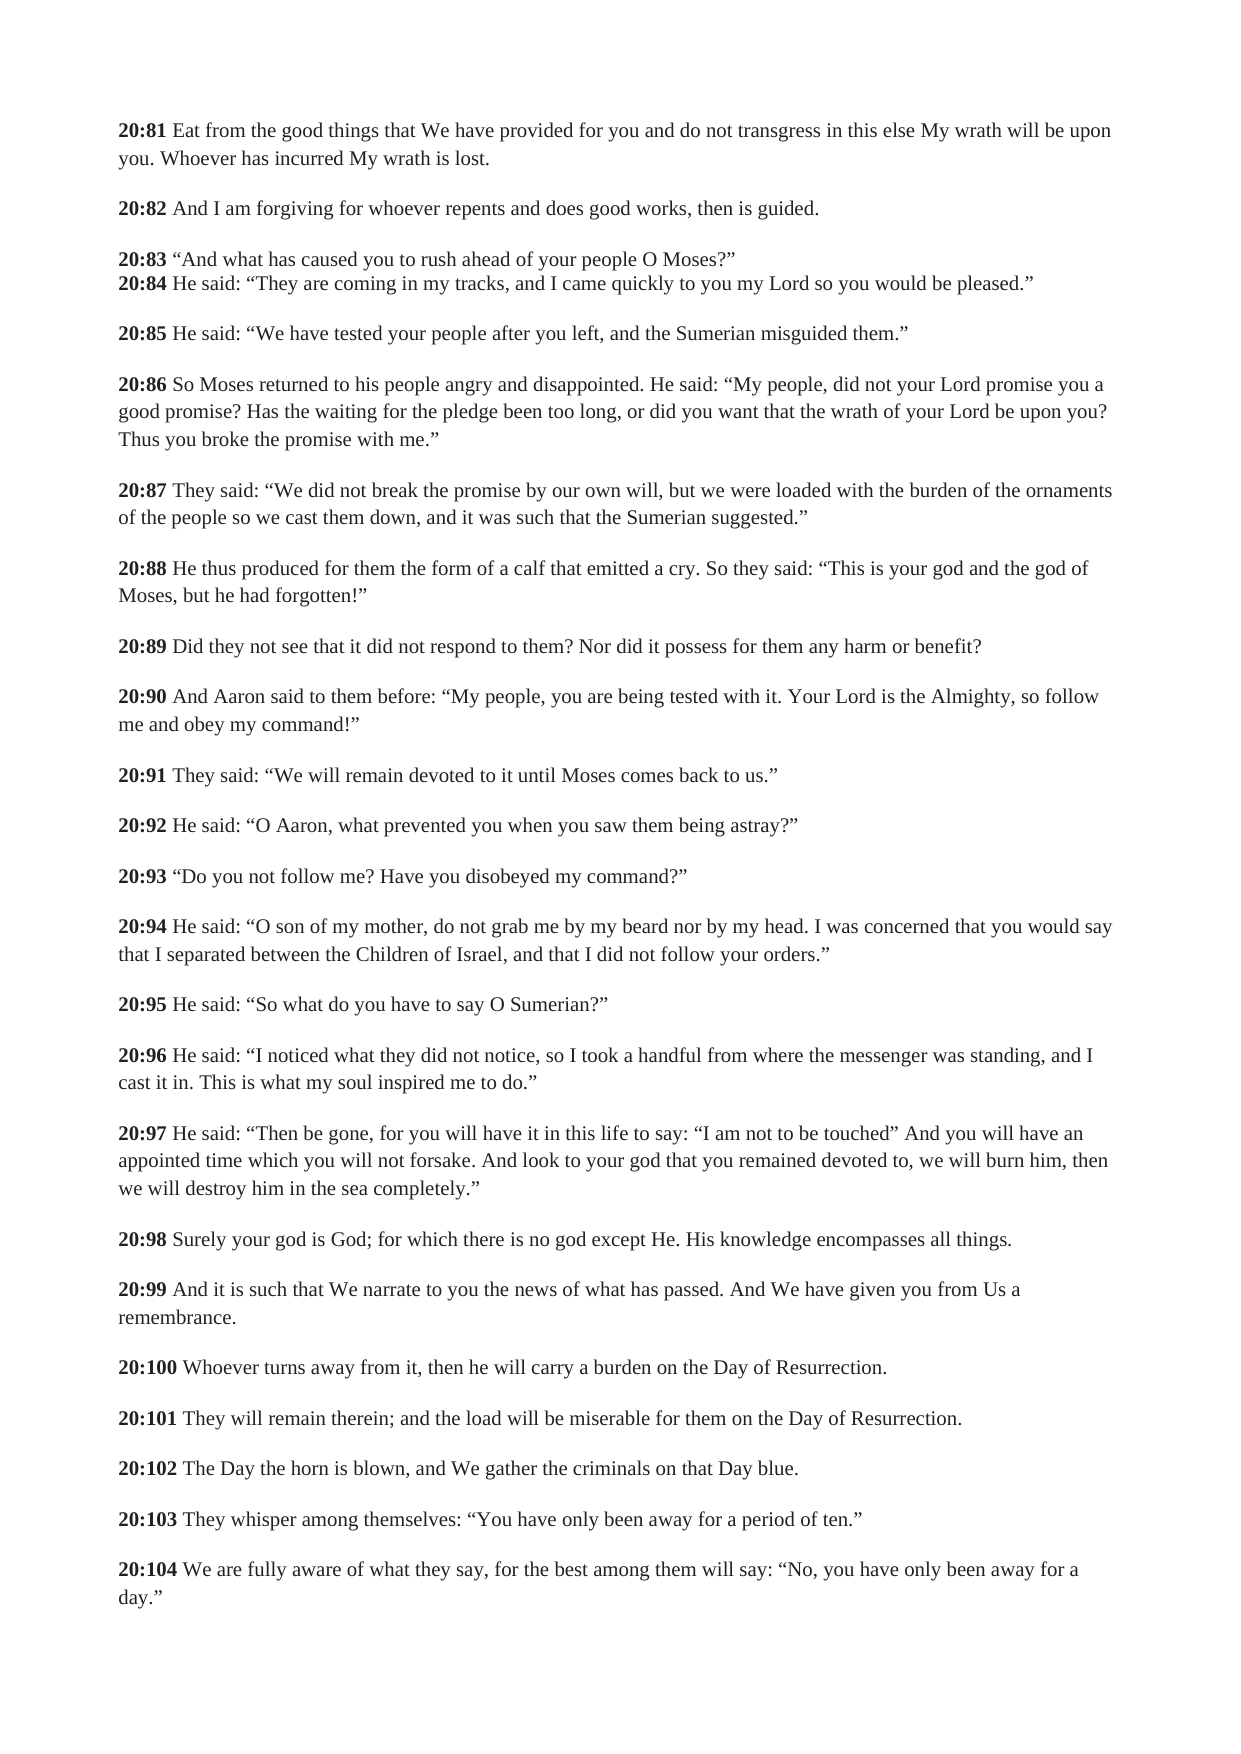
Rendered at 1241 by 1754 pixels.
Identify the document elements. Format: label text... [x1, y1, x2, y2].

text 20:95 He said: “So what do you have to say O Sumerian?” [118, 992, 1122, 1016]
text 20:96 He said: “I noticed what they did not notice, so I took a handful from where the messenger was standing, and I cast it in. This is what my soul inspired me to do.” [118, 1043, 1122, 1094]
text 20:84 He said: “They are coming in my tracks, and I came quickly to you my Lord so you would be pleased.” [118, 271, 1122, 295]
text 20:83 “And what has caused you to rush ahead of your people O Moses?” [118, 247, 1122, 271]
text 20:88 He thus produced for them the form of a calf that emitted a cry. So they said: “This is your god and the god of Moses, but he had forgotten!” [118, 556, 1122, 607]
text 20:91 They said: “We will remain devoted to it until Moses comes back to us.” [118, 762, 1122, 787]
text 20:103 They whisper among themselves: “You have only been away for a period of ten.” [118, 1507, 1122, 1531]
text 20:97 He said: “Then be gone, for you will have it in this life to say: “I am not to be touched” And you will have an appointed time which you will not forsake. And look to your god that you remained devoted to, we will burn him, then we will destroy him in the sea completely.” [118, 1121, 1122, 1200]
text 20:86 So Moses returned to his people angry and disappointed. He said: “My people, did not your Lord promise you a good promise? Has the waiting for the pledge been too long, or did you want that the wrath of your Lord be upon you? Thus you broke the promise with me.” [118, 372, 1122, 451]
text 20:99 And it is such that We narrate to you the news of what has passed. And We have given you from Us a remembrance. [118, 1277, 1122, 1329]
text 20:81 Eat from the good things that We have provided for you and do not transgress in this else My wrath will be upon you. Whoever has incurred My wrath is lost. [118, 118, 1122, 170]
text 20:87 They said: “We did not break the promise by our own will, but we were loaded with the burden of the ornaments of the people so we cast them down, and it was such that the Sumerian suggested.” [118, 478, 1122, 529]
text 20:104 We are fully aware of what they say, for the best among them will say: “No, you have only been away for a day.” [118, 1557, 1122, 1609]
text 20:101 They will remain therein; and the load will be miserable for them on the Day of Resurrection. [118, 1406, 1122, 1430]
text 20:93 “Do you not follow me? Have you disobeyed my command?” [118, 863, 1122, 888]
text 20:82 And I am forgiving for whoever repents and does good works, then is guided. [118, 196, 1122, 220]
text 20:85 He said: “We have tested your people after you left, and the Sumerian misguided them.” [118, 321, 1122, 345]
text 20:89 Did they not see that it did not respond to them? Nor did it possess for them any harm or benefit? [118, 634, 1122, 658]
text 20:98 Surely your god is God; for which there is no god except He. His knowledge encompasses all things. [118, 1227, 1122, 1251]
text 20:102 The Day the horn is blown, and We gather the criminals on that Day blue. [118, 1456, 1122, 1480]
text 20:94 He said: “O son of my mother, do not grab me by my beard nor by my head. I was concerned that you would say that I separated between the Children of Israel, and that I did not follow your orders.” [118, 914, 1122, 966]
text 20:90 And Aaron said to them before: “My people, you are being tested with it. Your Lord is the Almighty, so follow me and obey my command!” [118, 684, 1122, 736]
text 20:92 He said: “O Aaron, what prevented you when you saw them being astray?” [118, 813, 1122, 837]
text 20:100 Whoever turns away from it, then he will carry a burden on the Day of Resurrection. [118, 1355, 1122, 1379]
